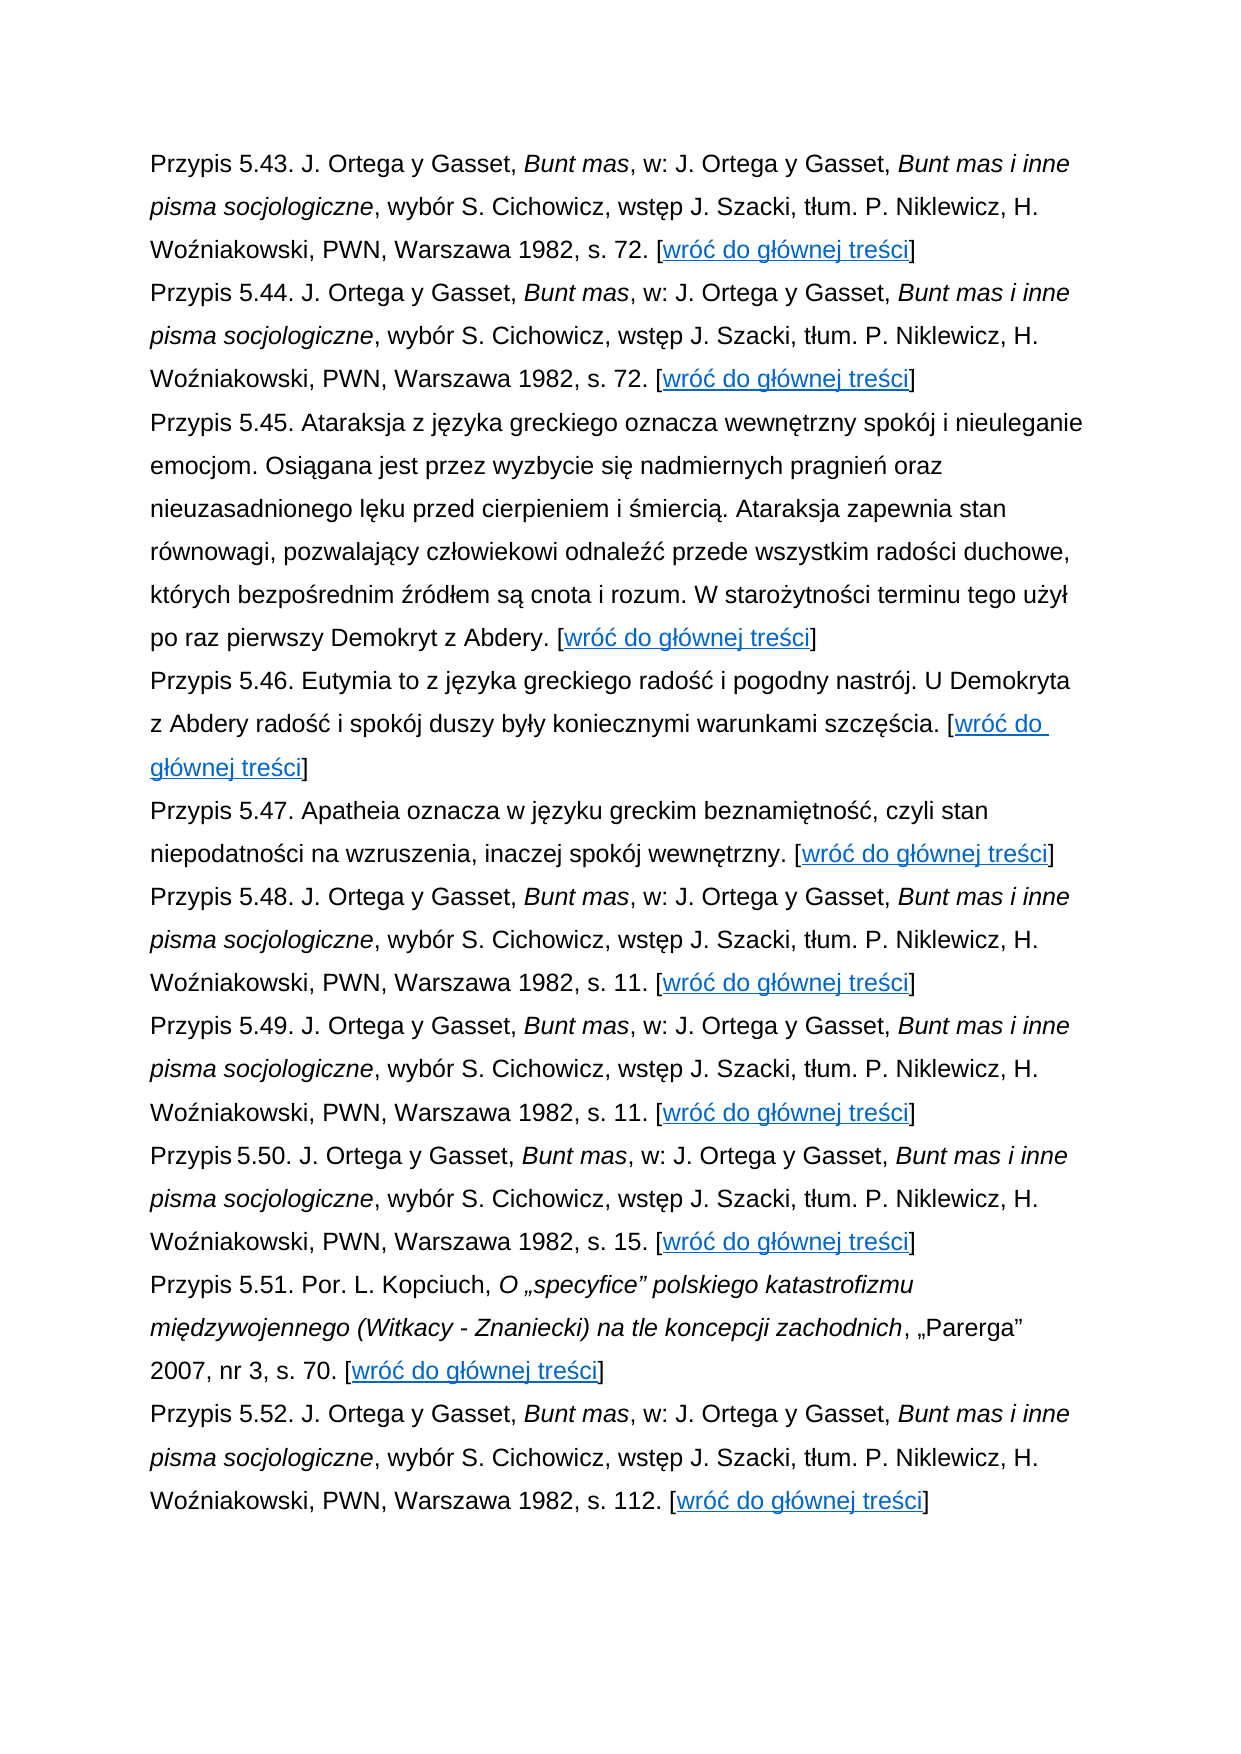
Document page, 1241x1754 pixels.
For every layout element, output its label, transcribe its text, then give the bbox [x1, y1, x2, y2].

text Przypis 5.44. J. Ortega y Gasset, Bunt mas, w: J. Ortega y Gasset, Bunt mas i inne pisma socjologiczne, wybór S. Cichowicz, wstęp J. Szacki, tłum. P. Niklewicz, H. Woźniakowski, PWN, Warszawa 1982, s. 72. [wróć do głównej treści] [150, 278, 1090, 393]
text Przypis 5.46. Eutymia to z języka greckiego radość i pogodny nastrój. U Demokryta z Abdery radość i spokój duszy były koniecznymi warunkami szczęścia. [wróć do głównej treści] [150, 666, 1090, 781]
text Przypis 5.49. J. Ortega y Gasset, Bunt mas, w: J. Ortega y Gasset, Bunt mas i inne pisma socjologiczne, wybór S. Cichowicz, wstęp J. Szacki, tłum. P. Niklewicz, H. Woźniakowski, PWN, Warszawa 1982, s. 11. [wróć do głównej treści] [150, 1011, 1090, 1126]
text Przypis 5.51. Por. L. Kopciuch, O „specyfice” polskiego katastrofizmu międzywojennego (Witkacy - Znaniecki) na tle koncepcji zachodnich, „Parerga” 2007, nr 3, s. 70. [wróć do głównej treści] [150, 1270, 1090, 1385]
text Przypis 5.52. J. Ortega y Gasset, Bunt mas, w: J. Ortega y Gasset, Bunt mas i inne pisma socjologiczne, wybór S. Cichowicz, wstęp J. Szacki, tłum. P. Niklewicz, H. Woźniakowski, PWN, Warszawa 1982, s. 112. [wróć do głównej treści] [150, 1399, 1090, 1514]
text Przypis 5.43. J. Ortega y Gasset, Bunt mas, w: J. Ortega y Gasset, Bunt mas i inne pisma socjologiczne, wybór S. Cichowicz, wstęp J. Szacki, tłum. P. Niklewicz, H. Woźniakowski, PWN, Warszawa 1982, s. 72. [wróć do głównej treści] [150, 149, 1090, 264]
text Przypis 5.48. J. Ortega y Gasset, Bunt mas, w: J. Ortega y Gasset, Bunt mas i inne pisma socjologiczne, wybór S. Cichowicz, wstęp J. Szacki, tłum. P. Niklewicz, H. Woźniakowski, PWN, Warszawa 1982, s. 11. [wróć do głównej treści] [150, 882, 1090, 997]
text Przypis 5.45. Ataraksja z języka greckiego oznacza wewnętrzny spokój i nieuleganie emocjom. Osiągana jest przez wyzbycie się nadmiernych pragnień oraz nieuzasadnionego lęku przed cierpieniem i śmiercią. Ataraksja zapewnia stan równowagi, pozwalający człowiekowi odnaleźć przede wszystkim radości duchowe, których bezpośrednim źródłem są cnota i rozum. W starożytności terminu tego użył po raz pierwszy Demokryt z Abdery. [wróć do głównej treści] [150, 408, 1090, 652]
text Przypis 5.50. J. Ortega y Gasset, Bunt mas, w: J. Ortega y Gasset, Bunt mas i inne pisma socjologiczne, wybór S. Cichowicz, wstęp J. Szacki, tłum. P. Niklewicz, H. Woźniakowski, PWN, Warszawa 1982, s. 15. [wróć do głównej treści] [150, 1141, 1090, 1256]
text Przypis 5.47. Apatheia oznacza w języku greckim beznamiętność, czyli stan niepodatności na wzruszenia, inaczej spokój wewnętrzny. [wróć do głównej treści] [150, 796, 1090, 868]
